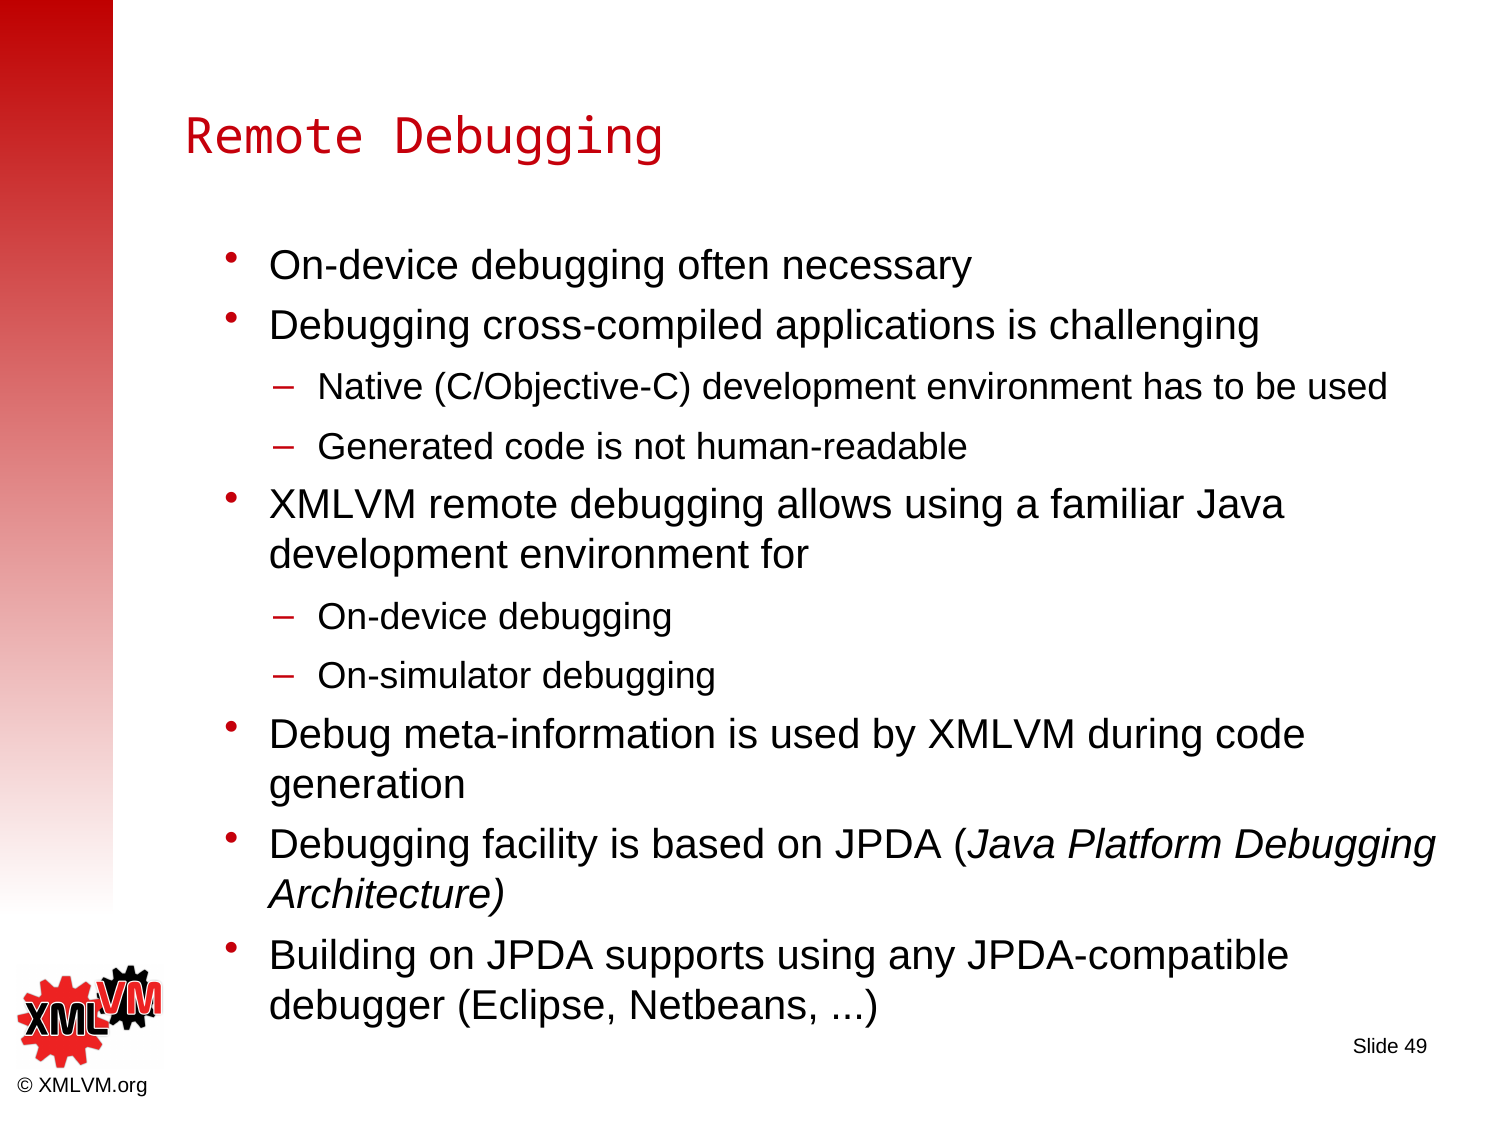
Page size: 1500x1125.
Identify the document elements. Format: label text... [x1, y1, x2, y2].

picture [16, 964, 164, 1069]
list On-device debugging often necessary Debugging cross-compiled applications is challenging Native (C/Objective-C) development environment has to be used Generated code is not human-readable XMLVM remote debugging allows using a familiar Java development environment for On-device debugging On-simulator debugging Debug meta-information is used by XMLVM during code generation Debugging facility is based on JPDA (Java Platform Debugging Architecture) Building on JPDA supports using any JPDA-compatible debugger (Eclipse, Netbeans, ...) [224, 237, 1447, 1028]
title Remote Debugging [170, 67, 1447, 207]
